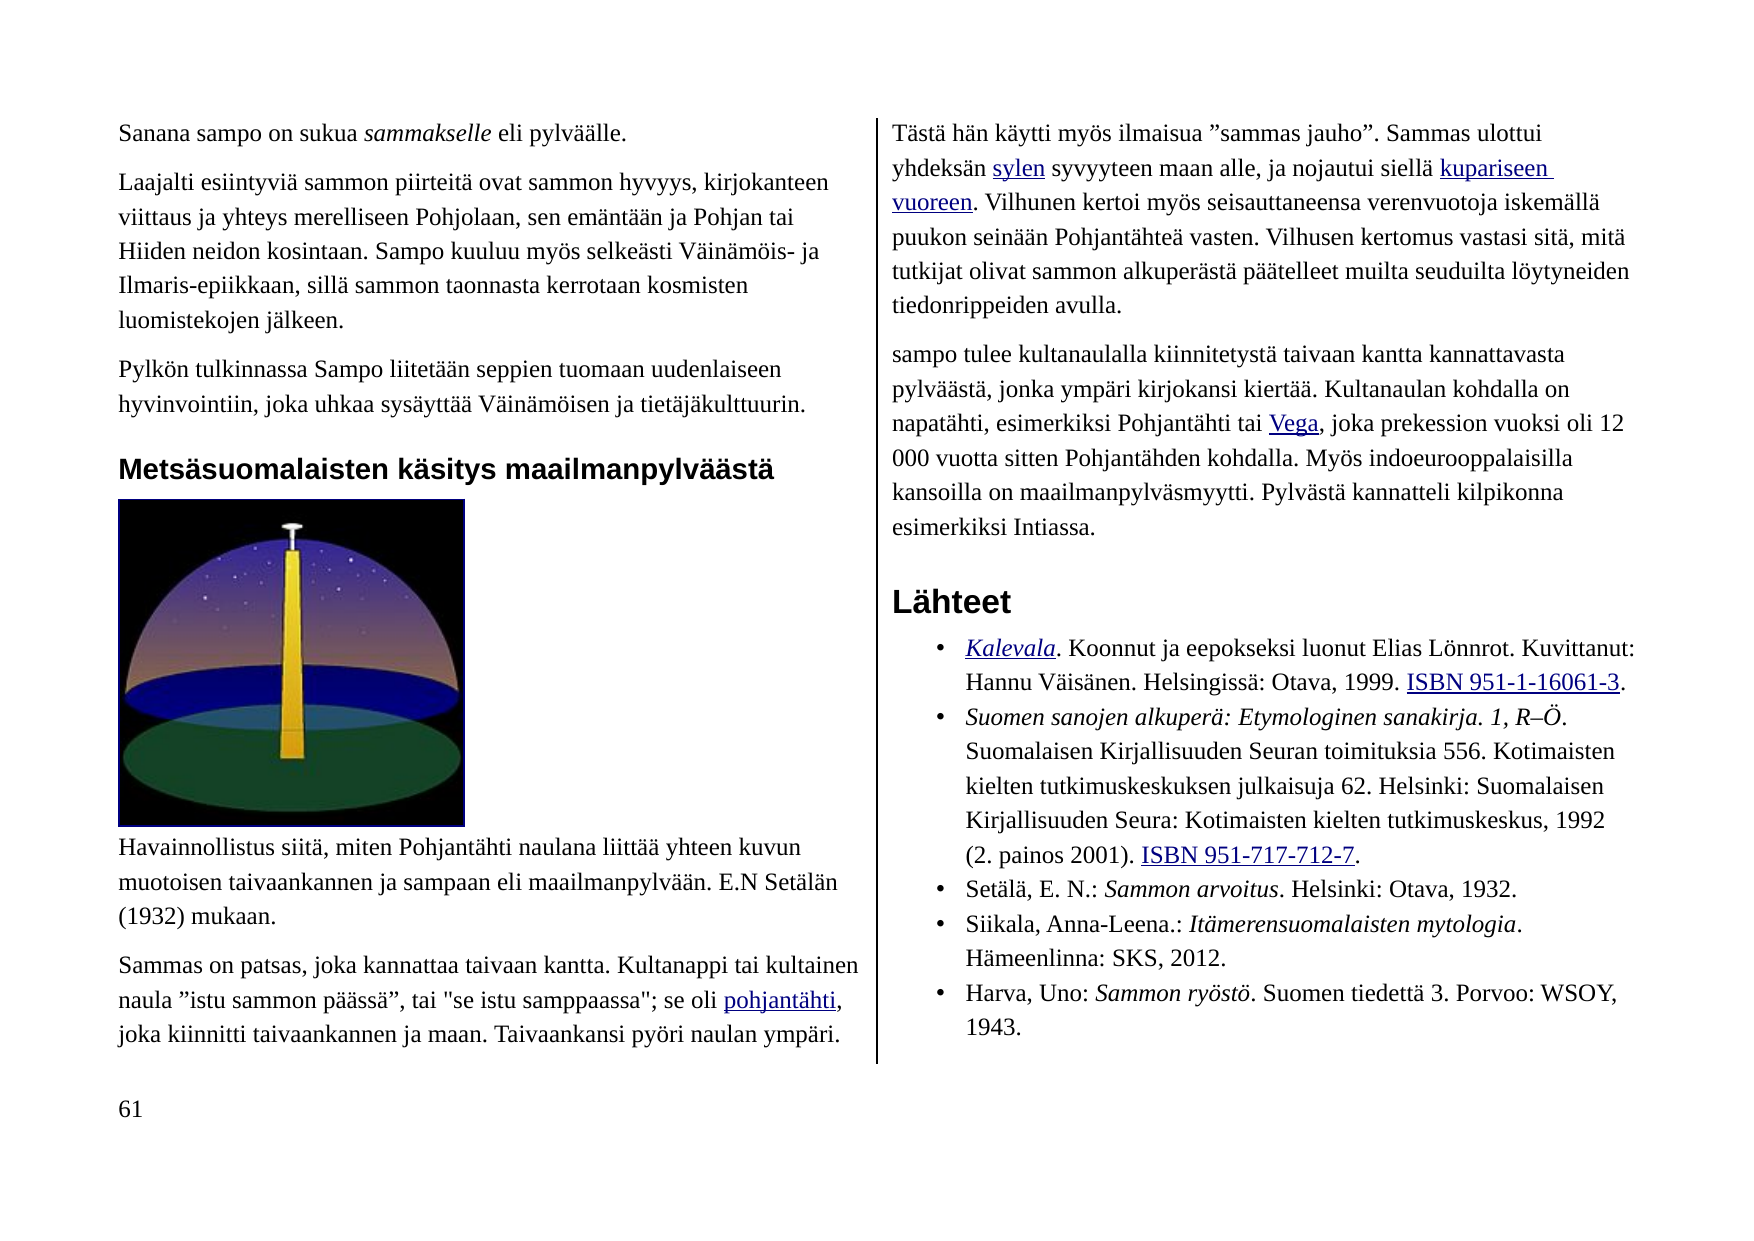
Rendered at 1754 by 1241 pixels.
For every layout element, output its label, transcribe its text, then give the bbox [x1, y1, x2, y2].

list Setälä, E. N.: Sammon arvoitus. Helsinki: Otava, 1932. [936, 874, 1635, 903]
list Siikala, Anna-Leena.: Itämerensuomalaisten mytologia. Hämeenlinna: SKS, 2012. [936, 909, 1635, 972]
list Kalevala. Koonnut ja eepokseksi luonut Elias Lönnrot. Kuvittanut: Hannu Väisänen. Helsingissä: Otava, 1999. ISBN 951-1-16061-3. [936, 633, 1635, 696]
text Sanana sampo on sukua sammakselle eli pylväälle. [118, 118, 862, 147]
text Tästä hän käytti myös ilmaisua ”sammas jauho”. Sammas ulottui yhdeksän sylen syvyyteen maan alle, ja nojautui siellä kupariseen vuoreen. Vilhunen kertoi myös seisauttaneensa verenvuotoja iskemällä puukon seinään Pohjantähteä vasten. Vilhusen kertomus vastasi sitä, mitä tutkijat olivat sammon alkuperästä päätelleet muilta seuduilta löytyneiden tiedonrippeiden avulla. [892, 118, 1635, 319]
text Havainnollistus siitä, miten Pohjantähti naulana liittää yhteen kuvun muotoisen taivaankannen ja sampaan eli maailmanpylvään. E.N Setälän (1932) mukaan. [118, 832, 862, 930]
picture [120, 500, 463, 825]
subtitle Metsäsuomalaisten käsitys maailmanpylväästä [118, 452, 862, 486]
list Suomen sanojen alkuperä: Etymologinen sanakirja. 1, R–Ö. Suomalaisen Kirjallisuuden Seuran toimituksia 556. Kotimaisten kielten tutkimuskeskuksen julkaisuja 62. Helsinki: Suomalaisen Kirjallisuuden Seura: Kotimaisten kielten tutkimuskeskus, 1992 (2. painos 2001). ISBN 951-717-712-7. [936, 702, 1635, 869]
text Laajalti esiintyviä sammon piirteitä ovat sammon hyvyys, kirjokanteen viittaus ja yhteys merelliseen Pohjolaan, sen emäntään ja Pohjan tai Hiiden neidon kosintaan. Sampo kuuluu myös selkeästi Väinämöis- ja Ilmaris-epiikkaan, sillä sammon taonnasta kerrotaan kosmisten luomistekojen jälkeen. [118, 167, 862, 334]
list Harva, Uno: Sammon ryöstö. Suomen tiedettä 3. Porvoo: WSOY, 1943. [936, 978, 1635, 1041]
text Sammas on patsas, joka kannattaa taivaan kantta. Kultanappi tai kultainen naula ”istu sammon päässä”, tai "se istu samppaassa"; se oli pohjantähti, joka kiinnitti taivaankannen ja maan. Taivaankansi pyöri naulan ympäri. [118, 950, 862, 1048]
text Pylkön tulkinnassa Sampo liitetään seppien tuomaan uudenlaiseen hyvinvointiin, joka uhkaa sysäyttää Väinämöisen ja tietäjäkulttuurin. [118, 354, 862, 417]
subtitle Lähteet [892, 582, 1635, 621]
text sampo tulee kultanaulalla kiinnitetystä taivaan kantta kannattavasta pylväästä, jonka ympäri kirjokansi kiertää. Kultanaulan kohdalla on napatähti, esimerkiksi Pohjantähti tai Vega, joka prekession vuoksi oli 12 000 vuotta sitten Pohjantähden kohdalla. Myös indoeurooppalaisilla kansoilla on maailmanpylväsmyytti. Pylvästä kannatteli kilpikonna esimerkiksi Intiassa. [892, 339, 1635, 541]
